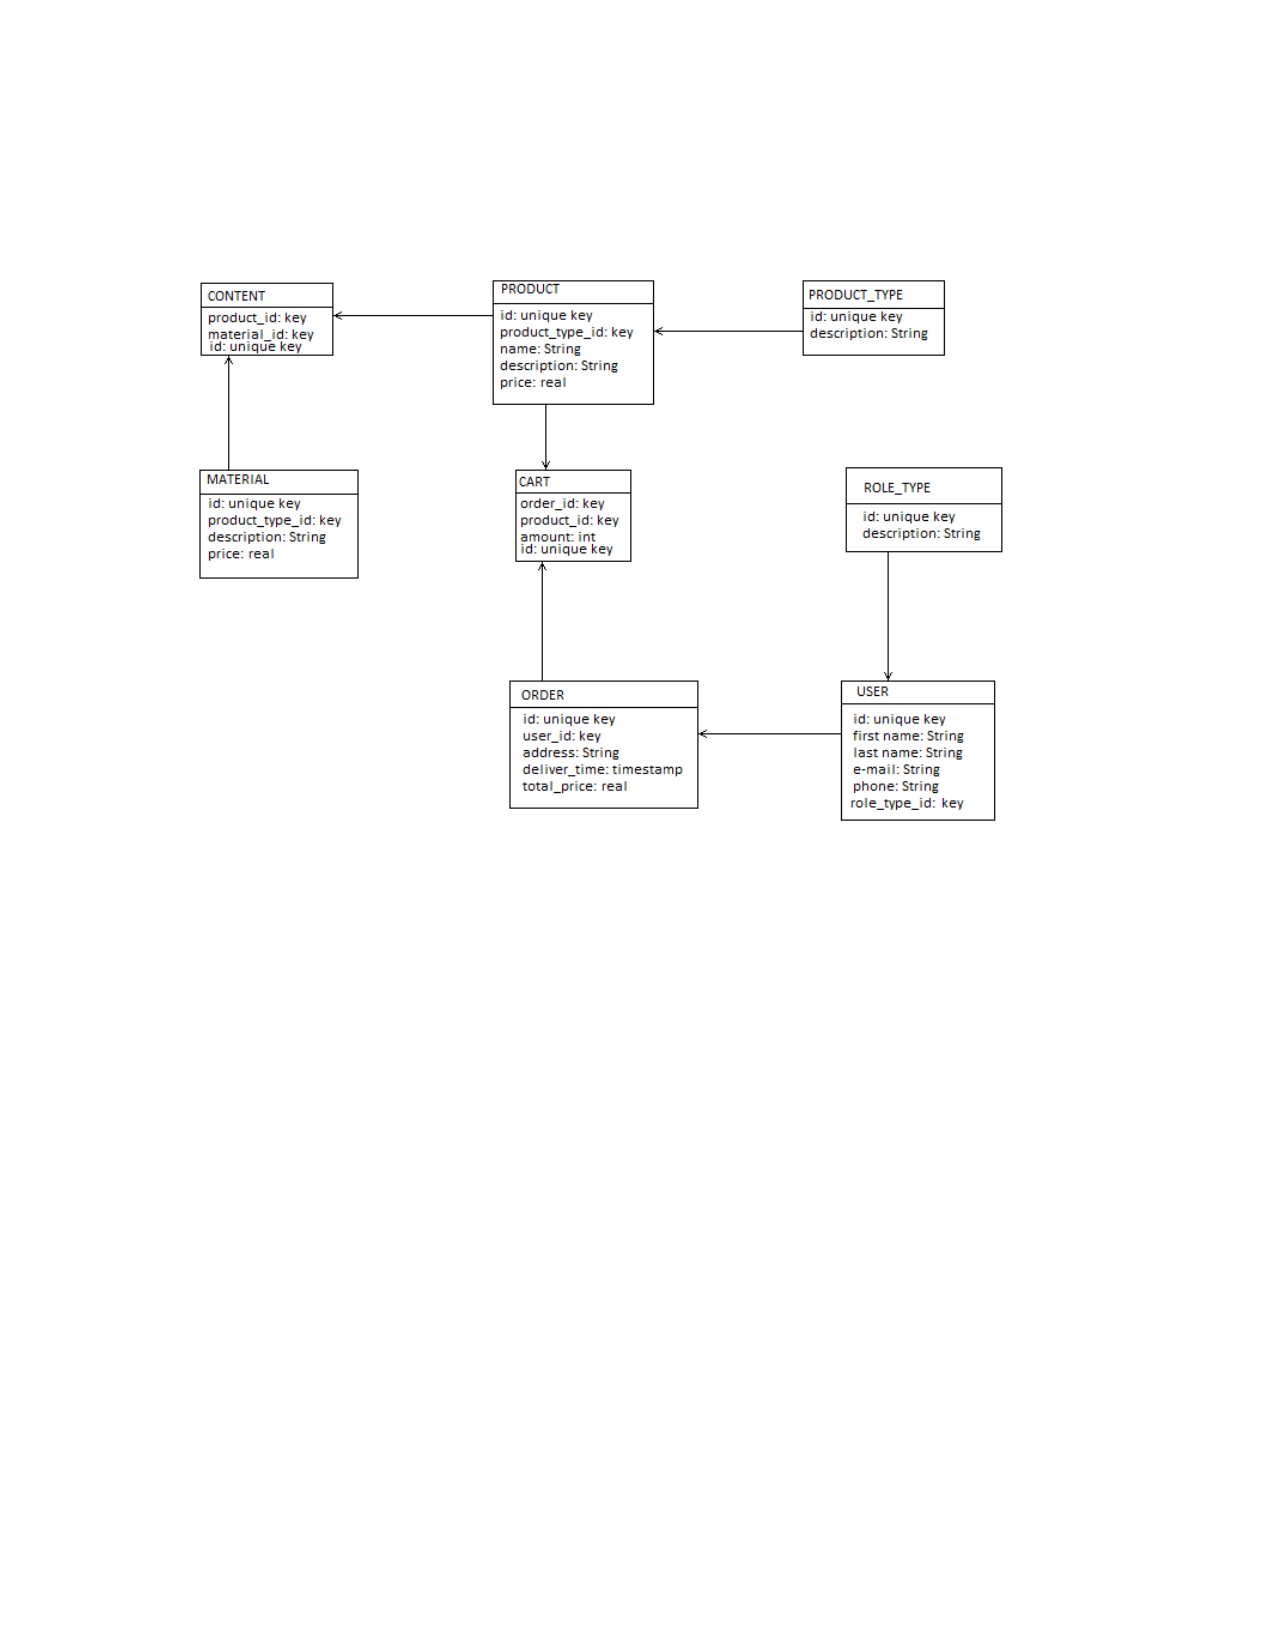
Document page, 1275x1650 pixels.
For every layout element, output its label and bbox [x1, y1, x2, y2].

picture [160, 255, 1199, 973]
